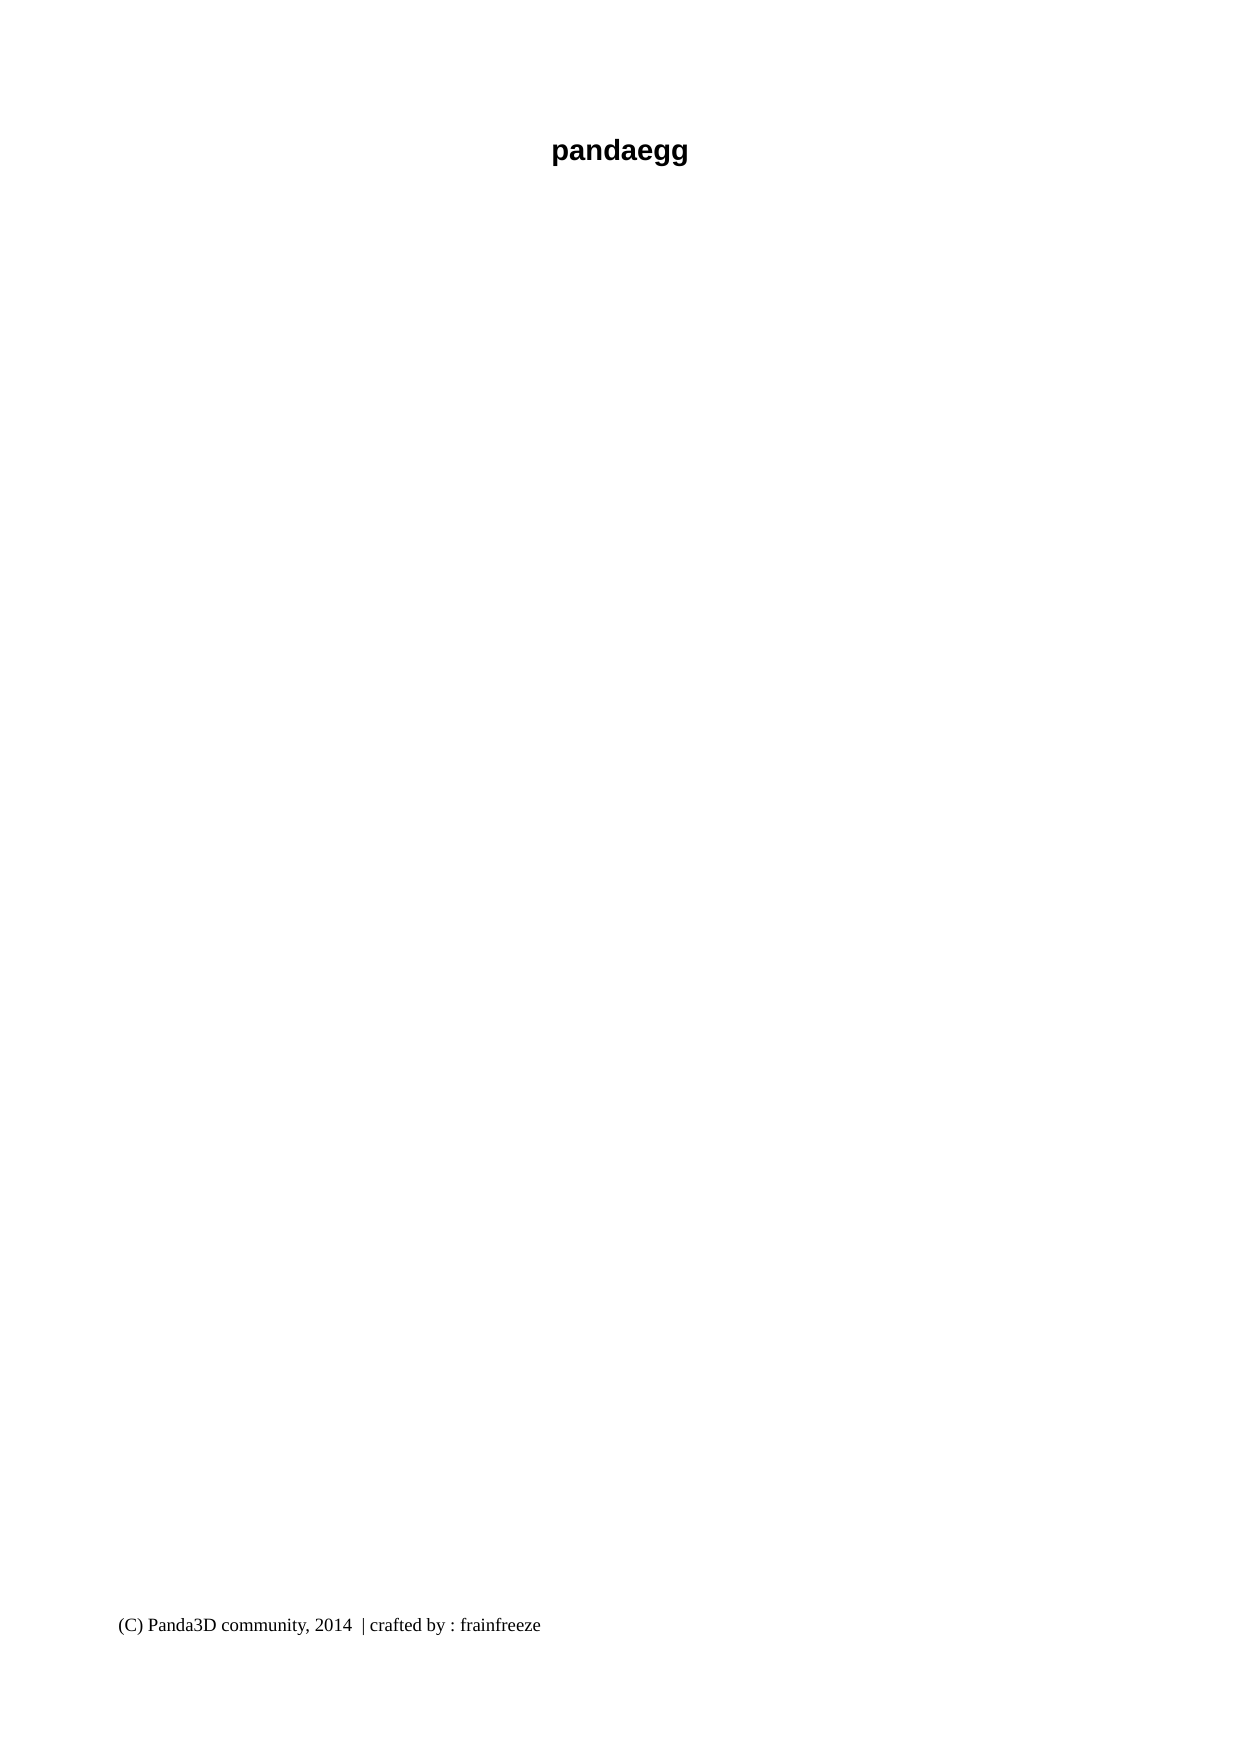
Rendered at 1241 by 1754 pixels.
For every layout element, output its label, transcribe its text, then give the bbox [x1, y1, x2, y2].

subtitle pandaegg [118, 133, 1122, 166]
